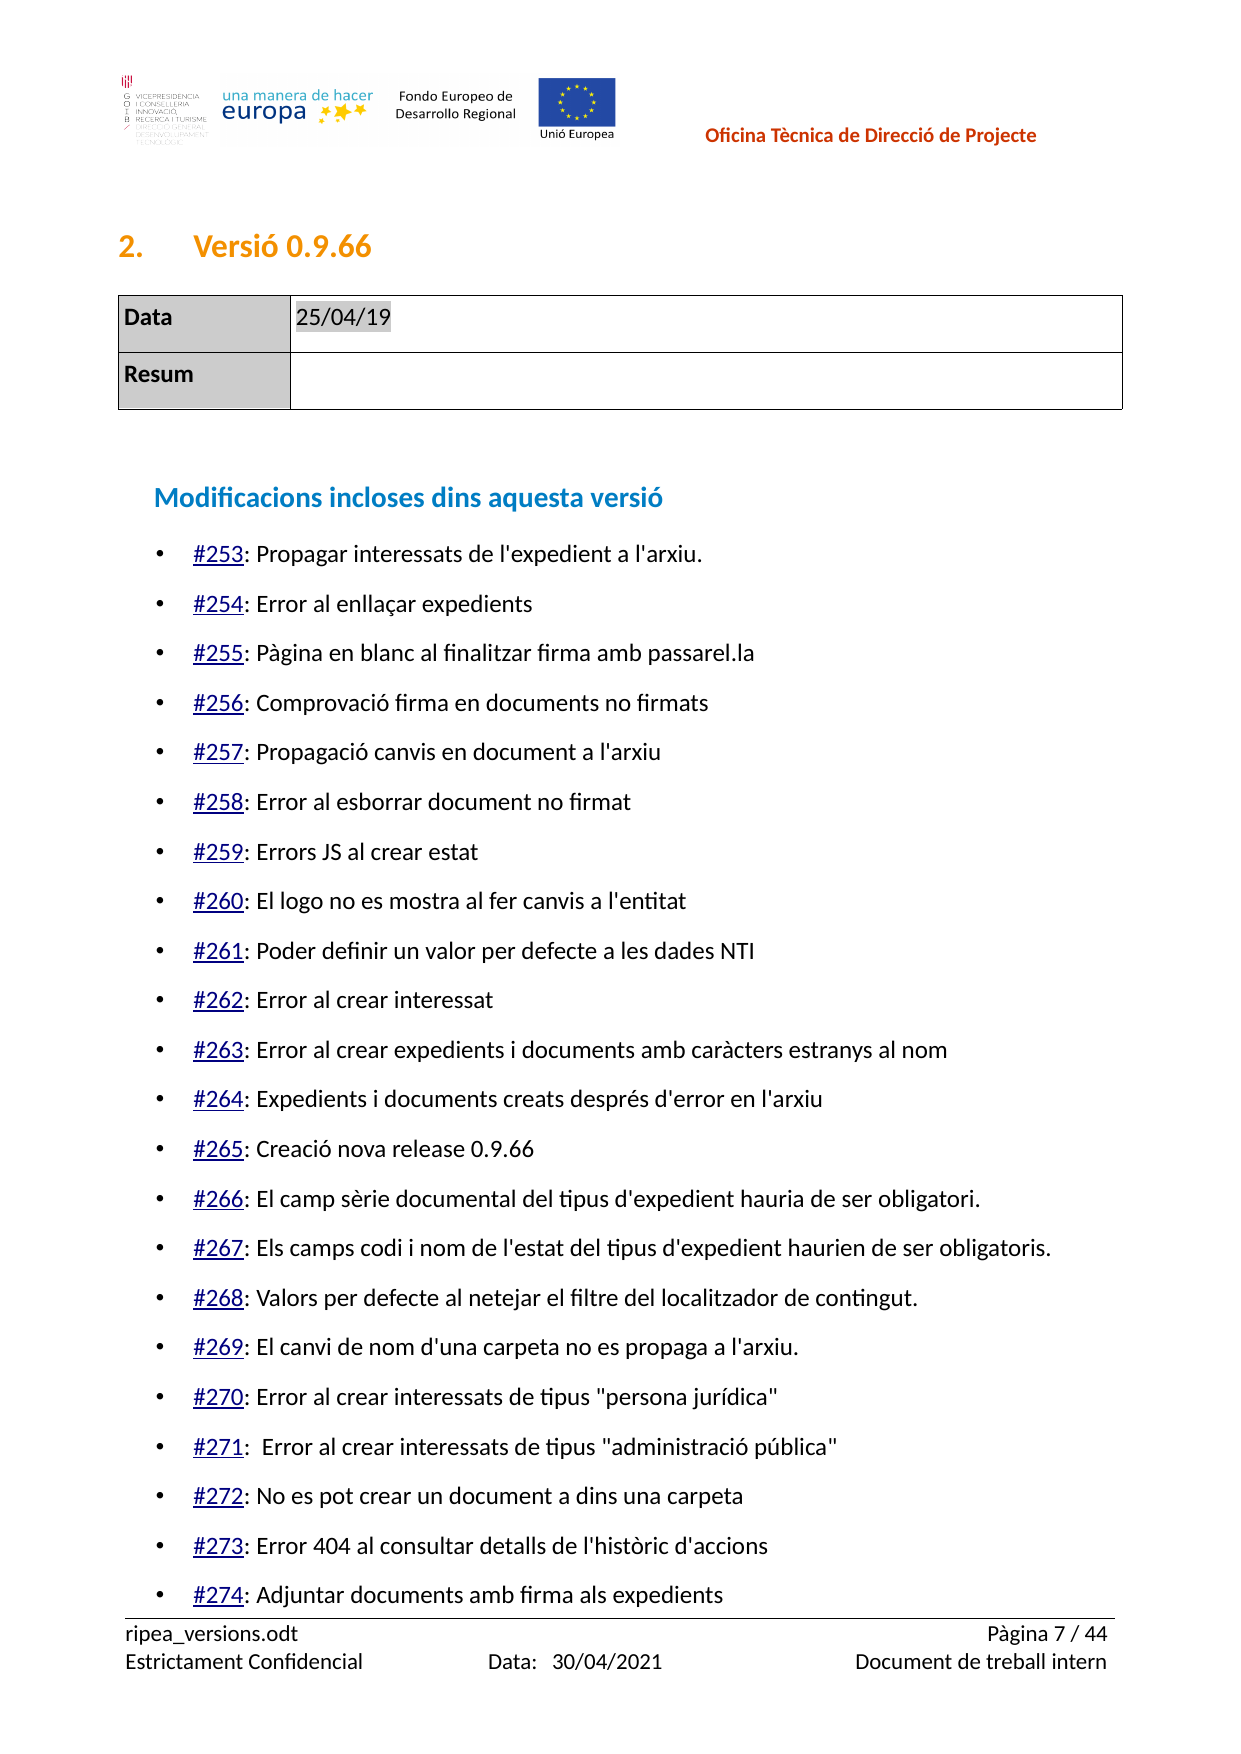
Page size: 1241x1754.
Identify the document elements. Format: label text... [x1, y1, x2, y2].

table_cell [291, 353, 1122, 408]
list #254: Error al enllaçar expedients [156, 588, 1122, 618]
list #255: Pàgina en blanc al finalitzar firma amb passarel.la [156, 637, 1122, 668]
list #270: Error al crear interessats de tipus "persona jurídica" [156, 1381, 1122, 1412]
list #269: El canvi de nom d'una carpeta no es propaga a l'arxiu. [156, 1331, 1122, 1362]
list #271: Error al crear interessats de tipus "administració pública" [156, 1431, 1122, 1461]
list #258: Error al esborrar document no firmat [156, 786, 1122, 817]
list #259: Errors JS al crear estat [156, 836, 1122, 866]
list #262: Error al crear interessat [156, 984, 1122, 1015]
list #272: No es pot crear un document a dins una carpeta [156, 1480, 1122, 1511]
list #263: Error al crear expedients i documents amb caràcters estranys al nom [156, 1034, 1122, 1064]
table_cell Resum [119, 353, 290, 408]
table_header Data [119, 296, 290, 352]
list #256: Comprovació firma en documents no firmats [156, 687, 1122, 717]
list #257: Propagació canvis en document a l'arxiu [156, 736, 1122, 767]
subtitle Versió 0.9.66 [118, 225, 1122, 266]
list #265: Creació nova release 0.9.66 [156, 1133, 1122, 1164]
list #267: Els camps codi i nom de l'estat del tipus d'expedient haurien de ser obligatoris. [156, 1232, 1122, 1263]
picture [118, 73, 213, 147]
list #274: Adjuntar documents amb firma als expedients [156, 1579, 1122, 1610]
list #261: Poder definir un valor per defecte a les dades NTI [156, 935, 1122, 965]
list #273: Error 404 al consultar detalls de l'històric d'accions [156, 1530, 1122, 1560]
table_header 25/04/19 [291, 296, 1122, 352]
list #268: Valors per defecte al netejar el filtre del localitzador de contingut. [156, 1282, 1122, 1312]
list #253: Propagar interessats de l'expedient a l'arxiu. [156, 538, 1122, 569]
subtitle Modificacions incloses dins aquesta versió [153, 479, 1122, 514]
list #260: El logo no es mostra al fer canvis a l'entitat [156, 885, 1122, 916]
picture [219, 73, 621, 147]
list #266: El camp sèrie documental del tipus d'expedient hauria de ser obligatori. [156, 1183, 1122, 1213]
list #264: Expedients i documents creats després d'error en l'arxiu [156, 1083, 1122, 1114]
